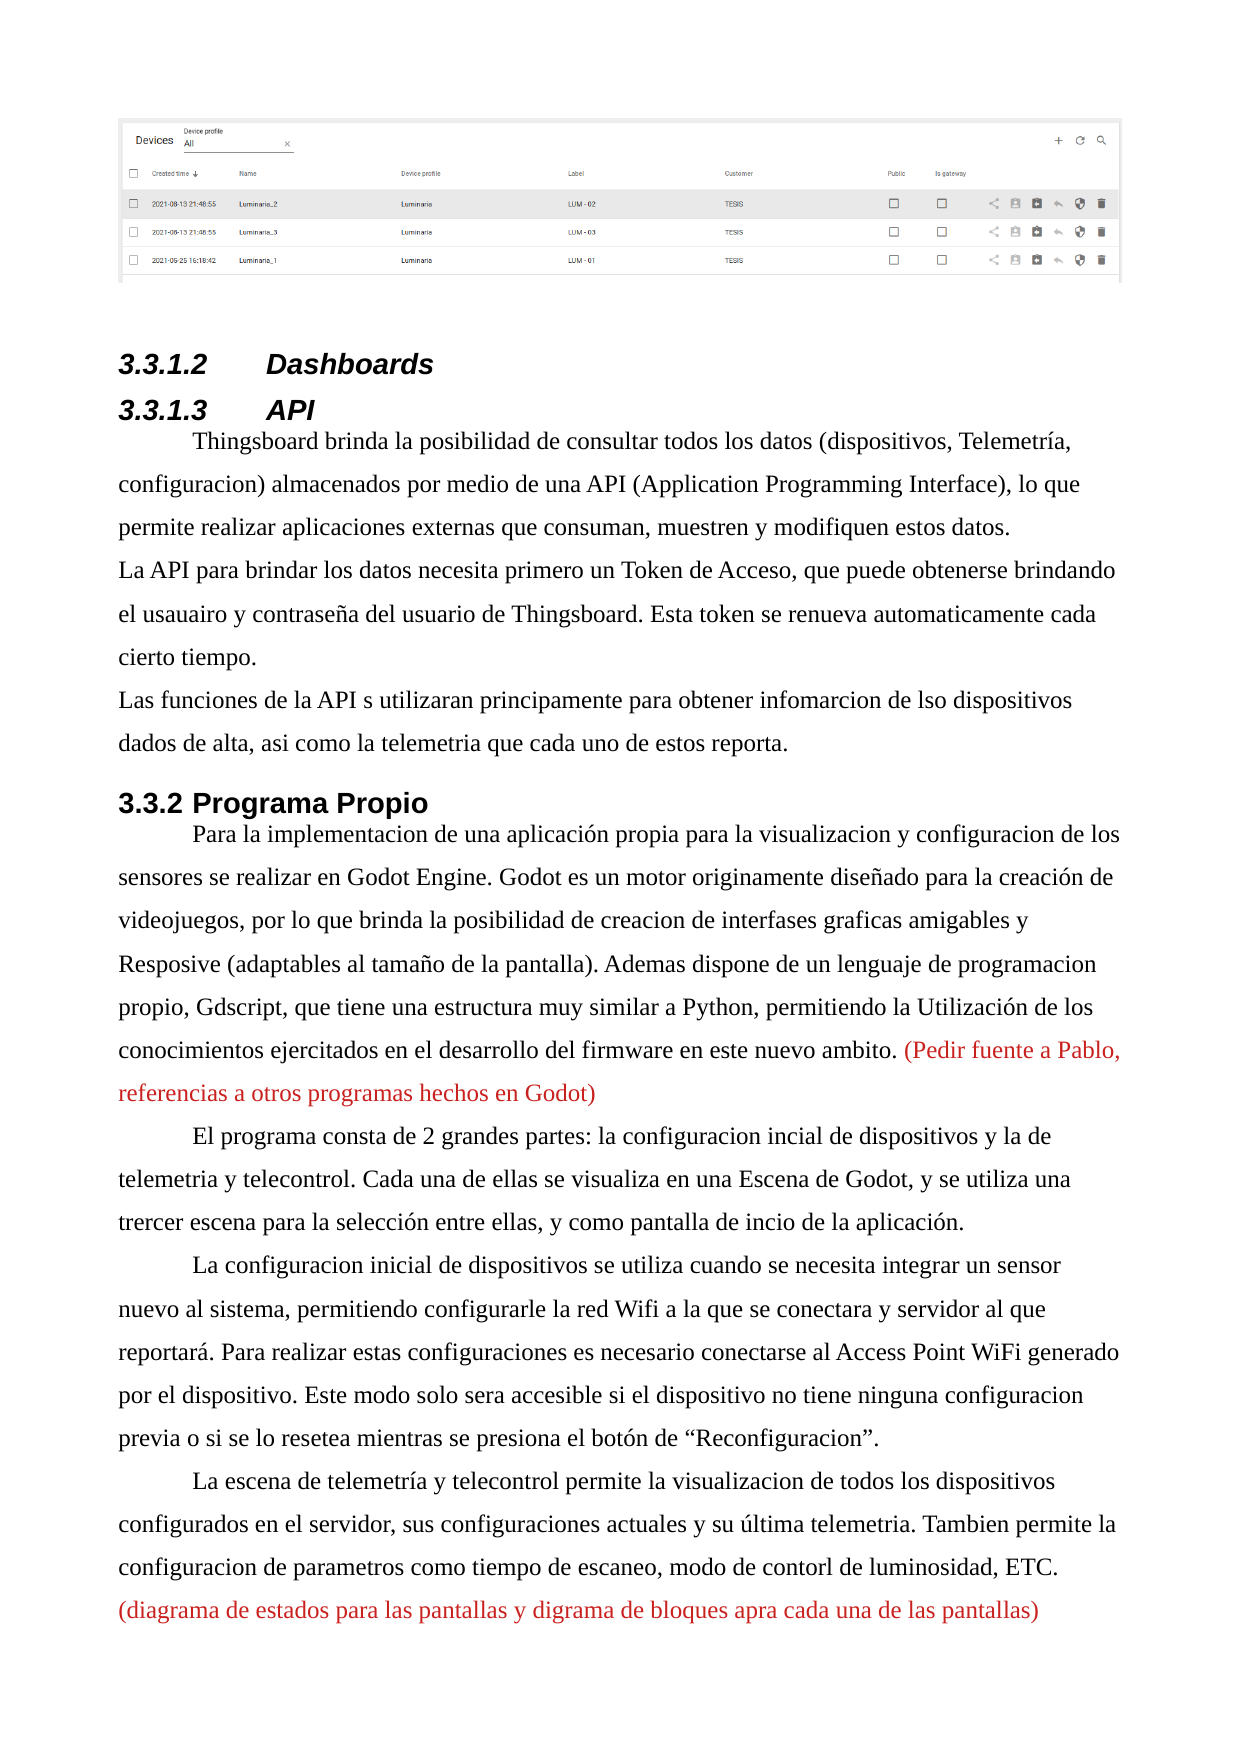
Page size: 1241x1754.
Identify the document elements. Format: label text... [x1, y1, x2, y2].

text Thingsboard brinda la posibilidad de consultar todos los datos (dispositivos, Telemetría, configuracion) almacenados por medio de una API (Application Programming Interface), lo que permite realizar aplicaciones externas que consuman, muestren y modifiquen estos datos. [118, 426, 1122, 541]
text Para la implementacion de una aplicación propia para la visualizacion y configuracion de los sensores se realizar en Godot Engine. Godot es un motor originamente diseñado para la creación de videojuegos, por lo que brinda la posibilidad de creacion de interfases graficas amigables y Resposive (adaptables al tamaño de la pantalla). Ademas dispone de un lenguaje de programacion propio, Gdscript, que tiene una estructura muy similar a Python, permitiendo la Utilización de los conocimientos ejercitados en el desarrollo del firmware en este nuevo ambito. (Pedir fuente a Pablo, referencias a otros programas hechos en Godot) [118, 819, 1122, 1107]
text La configuracion inicial de dispositivos se utiliza cuando se necesita integrar un sensor nuevo al sistema, permitiendo configurarle la red Wifi a la que se conectara y servidor al que reportará. Para realizar estas configuraciones es necesario conectarse al Access Point WiFi generado por el dispositivo. Este modo solo sera accesible si el dispositivo no tiene ninguna configuracion previa o si se lo resetea mientras se presiona el botón de “Reconfiguracion”. [118, 1251, 1122, 1452]
text (diagrama de estados para las pantallas y digrama de bloques apra cada una de las pantallas) [118, 1596, 1122, 1624]
text El programa consta de 2 grandes partes: la configuracion incial de dispositivos y la de telemetria y telecontrol. Cada una de ellas se visualiza en una Escena de Godot, y se utiliza una trercer escena para la selección entre ellas, y como pantalla de incio de la aplicación. [118, 1121, 1122, 1236]
text Las funciones de la API s utilizaran principamente para obtener infomarcion de lso dispositivos dados de alta, asi como la telemetria que cada uno de estos reporta. [118, 685, 1122, 757]
subtitle Dashboards [118, 347, 1122, 380]
text La API para brindar los datos necesita primero un Token de Acceso, que puede obtenerse brindando el usauairo y contraseña del usuario de Thingsboard. Esta token se renueva automaticamente cada cierto tiempo. [118, 556, 1122, 671]
subtitle API [118, 393, 1122, 426]
subtitle Programa Propio [118, 786, 1122, 819]
picture [118, 118, 1123, 283]
text La escena de telemetría y telecontrol permite la visualizacion de todos los dispositivos configurados en el servidor, sus configuraciones actuales y su última telemetria. Tambien permite la configuracion de parametros como tiempo de escaneo, modo de contorl de luminosidad, ETC. [118, 1466, 1122, 1581]
